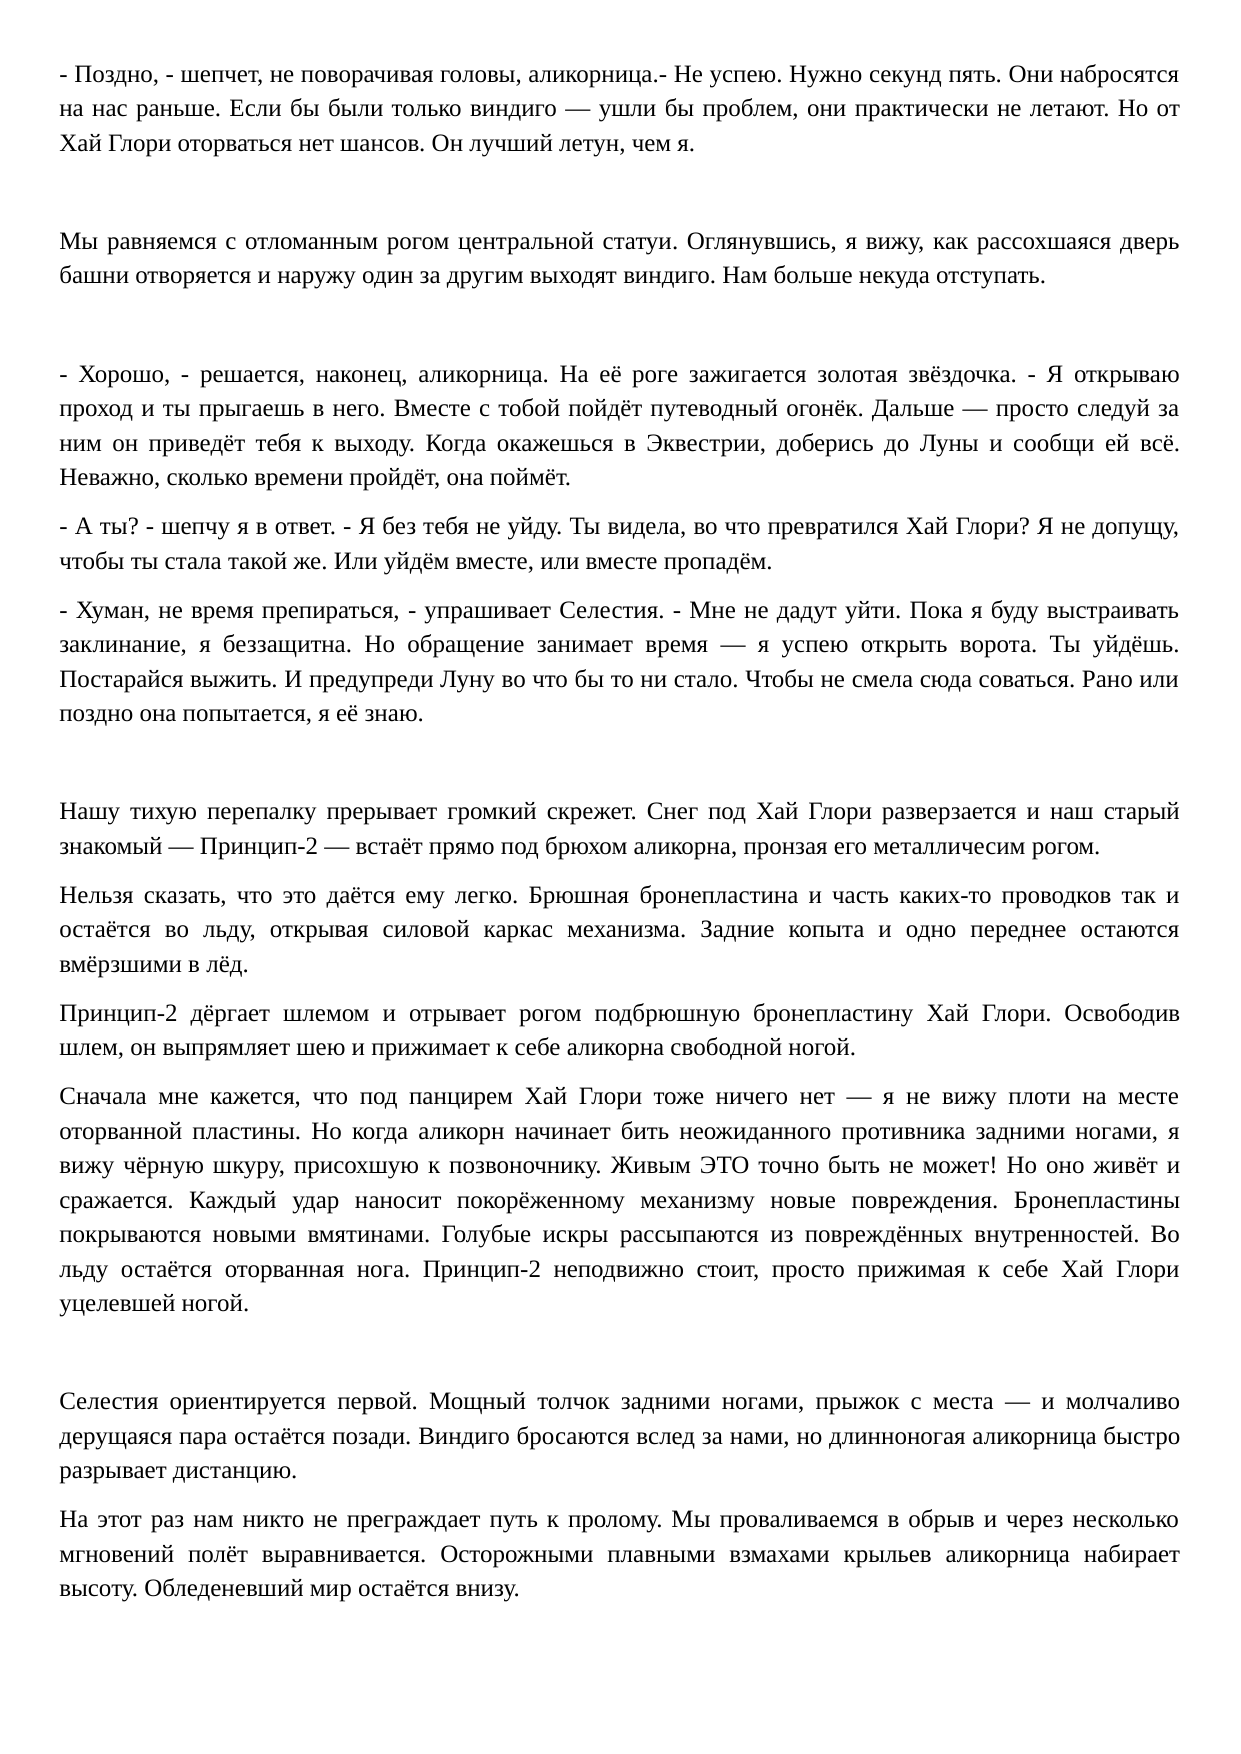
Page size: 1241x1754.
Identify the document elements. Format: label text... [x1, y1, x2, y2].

text - Хуман, не время препираться, - упрашивает Селестия. - Мне не дадут уйти. Пока я буду выстраивать заклинание, я беззащитна. Но обращение занимает время — я успею открыть ворота. Ты уйдёшь. Постарайся выжить. И предупреди Луну во что бы то ни стало. Чтобы не смела сюда соваться. Рано или поздно она попытается, я её знаю. [59, 595, 1181, 727]
text Принцип-2 дёргает шлемом и отрывает рогом подбрюшную бронепластину Хай Глори. Освободив шлем, он выпрямляет шею и прижимает к себе аликорна свободной ногой. [59, 998, 1181, 1061]
text - А ты? - шепчу я в ответ. - Я без тебя не уйду. Ты видела, во что превратился Хай Глори? Я не допущу, чтобы ты стала такой же. Или уйдём вместе, или вместе пропадём. [59, 511, 1181, 574]
text Сначала мне кажется, что под панцирем Хай Глори тоже ничего нет — я не вижу плоти на месте оторванной пластины. Но когда аликорн начинает бить неожиданного противника задними ногами, я вижу чёрную шкуру, присохшую к позвоночнику. Живым ЭТО точно быть не может! Но оно живёт и сражается. Каждый удар наносит покорёженному механизму новые повреждения. Бронепластины покрываются новыми вмятинами. Голубые искры рассыпаются из повреждённых внутренностей. Во льду остаётся оторванная нога. Принцип-2 неподвижно стоит, просто прижимая к себе Хай Глори уцелевшей ногой. [59, 1081, 1181, 1317]
text Мы равняемся с отломанным рогом центральной статуи. Оглянувшись, я вижу, как рассохшаяся дверь башни отворяется и наружу один за другим выходят виндиго. Нам больше некуда отступать. [59, 226, 1181, 289]
text Нашу тихую перепалку прерывает громкий скрежет. Снег под Хай Глори разверзается и наш старый знакомый — Принцип-2 — встаёт прямо под брюхом аликорна, пронзая его металличесим рогом. [59, 796, 1181, 859]
text - Поздно, - шепчет, не поворачивая головы, аликорница.- Не успею. Нужно секунд пять. Они набросятся на нас раньше. Если бы были только виндиго — ушли бы проблем, они практически не летают. Но от Хай Глори оторваться нет шансов. Он лучший летун, чем я. [59, 59, 1181, 157]
text Селестия ориентируется первой. Мощный толчок задними ногами, прыжок с места — и молчаливо дерущаяся пара остаётся позади. Виндиго бросаются вслед за нами, но длинноногая аликорница быстро разрывает дистанцию. [59, 1386, 1181, 1484]
text На этот раз нам никто не преграждает путь к пролому. Мы проваливаемся в обрыв и через несколько мгновений полёт выравнивается. Осторожными плавными взмахами крыльев аликорница набирает высоту. Обледеневший мир остаётся внизу. [59, 1504, 1181, 1602]
text Нельзя сказать, что это даётся ему легко. Брюшная бронепластина и часть каких-то проводков так и остаётся во льду, открывая силовой каркас механизма. Задние копыта и одно переднее остаются вмёрзшими в лёд. [59, 880, 1181, 978]
text - Хорошо, - решается, наконец, аликорница. На её роге зажигается золотая звёздочка. - Я открываю проход и ты прыгаешь в него. Вместе с тобой пойдёт путеводный огонёк. Дальше — просто следуй за ним он приведёт тебя к выходу. Когда окажешься в Эквестрии, доберись до Луны и сообщи ей всё. Неважно, сколько времени пройдёт, она поймёт. [59, 359, 1181, 491]
